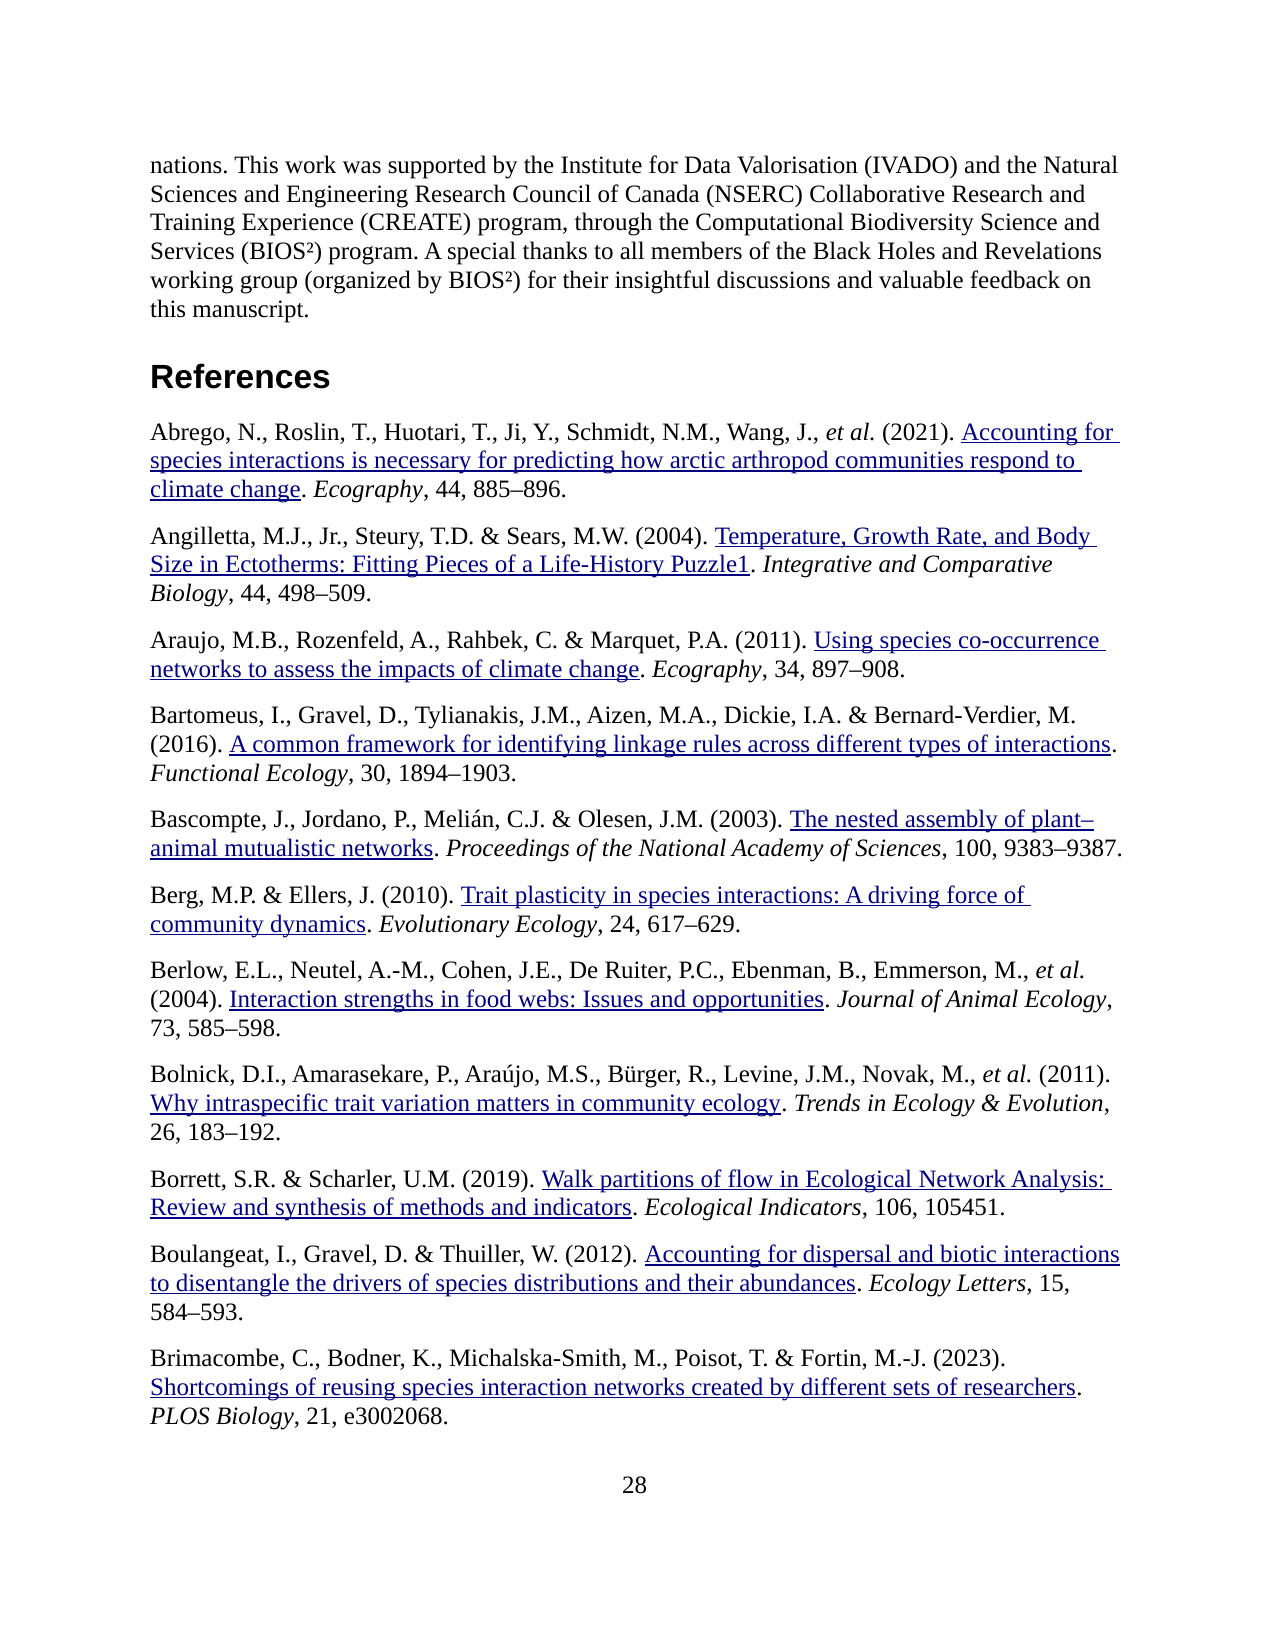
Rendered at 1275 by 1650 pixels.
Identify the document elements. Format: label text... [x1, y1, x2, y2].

text Borrett, S.R. & Scharler, U.M. (2019). Walk partitions of flow in Ecological Network Analysis: Review and synthesis of methods and indicators. Ecological Indicators, 106, 105451. [150, 1164, 1125, 1221]
text Berlow, E.L., Neutel, A.-M., Cohen, J.E., De Ruiter, P.C., Ebenman, B., Emmerson, M., et al. (2004). Interaction strengths in food webs: Issues and opportunities. Journal of Animal Ecology, 73, 585–598. [150, 955, 1125, 1042]
text Bolnick, D.I., Amarasekare, P., Araújo, M.S., Bürger, R., Levine, J.M., Novak, M., et al. (2011). Why intraspecific trait variation matters in community ecology. Trends in Ecology & Evolution, 26, 183–192. [150, 1059, 1125, 1146]
text Abrego, N., Roslin, T., Huotari, T., Ji, Y., Schmidt, N.M., Wang, J., et al. (2021). Accounting for species interactions is necessary for predicting how arctic arthropod communities respond to climate change. Ecography, 44, 885–896. [150, 417, 1125, 503]
text Bascompte, J., Jordano, P., Melián, C.J. & Olesen, J.M. (2003). The nested assembly of plant–animal mutualistic networks. Proceedings of the National Academy of Sciences, 100, 9383–9387. [150, 804, 1125, 862]
text Bartomeus, I., Gravel, D., Tylianakis, J.M., Aizen, M.A., Dickie, I.A. & Bernard-Verdier, M. (2016). A common framework for identifying linkage rules across different types of interactions. Functional Ecology, 30, 1894–1903. [150, 700, 1125, 787]
text Angilletta, M.J., Jr., Steury, T.D. & Sears, M.W. (2004). Temperature, Growth Rate, and Body Size in Ectotherms: Fitting Pieces of a Life-History Puzzle1. Integrative and Comparative Biology, 44, 498–509. [150, 521, 1125, 607]
text Boulangeat, I., Gravel, D. & Thuiller, W. (2012). Accounting for dispersal and biotic interactions to disentangle the drivers of species distributions and their abundances. Ecology Letters, 15, 584–593. [150, 1239, 1125, 1325]
text nations. This work was supported by the Institute for Data Valorisation (IVADO) and the Natural Sciences and Engineering Research Council of Canada (NSERC) Collaborative Research and Training Experience (CREATE) program, through the Computational Biodiversity Science and Services (BIOS²) program. A special thanks to all members of the Black Holes and Revelations working group (organized by BIOS²) for their insightful discussions and valuable feedback on this manuscript. [150, 150, 1125, 322]
text Berg, M.P. & Ellers, J. (2010). Trait plasticity in species interactions: A driving force of community dynamics. Evolutionary Ecology, 24, 617–629. [150, 880, 1125, 937]
text Araujo, M.B., Rozenfeld, A., Rahbek, C. & Marquet, P.A. (2011). Using species co-occurrence networks to assess the impacts of climate change. Ecography, 34, 897–908. [150, 625, 1125, 682]
text Brimacombe, C., Bodner, K., Michalska-Smith, M., Poisot, T. & Fortin, M.-J. (2023). Shortcomings of reusing species interaction networks created by different sets of researchers. PLOS Biology, 21, e3002068. [150, 1343, 1125, 1429]
subtitle References [150, 356, 1125, 395]
